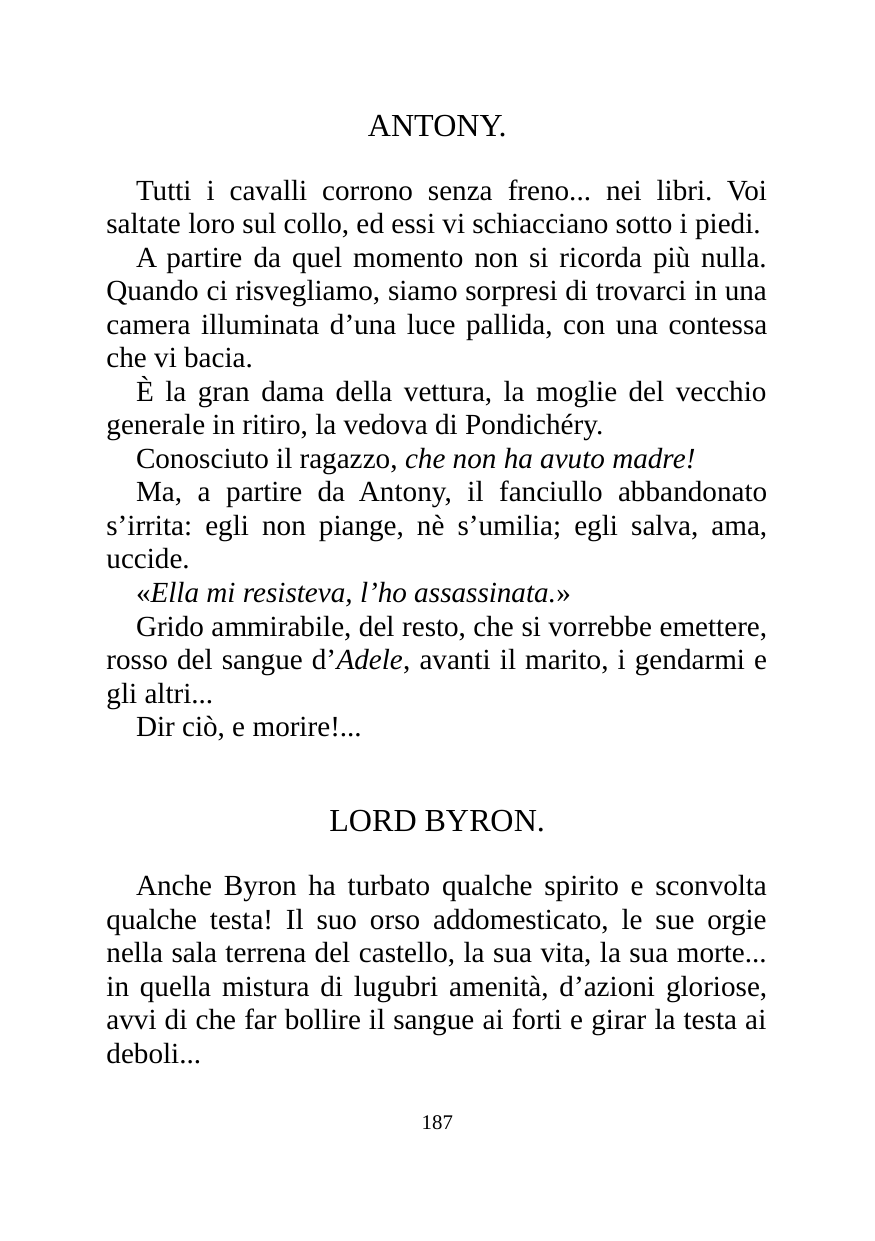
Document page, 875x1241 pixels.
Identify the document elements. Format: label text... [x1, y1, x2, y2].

text Dir ciò, e morire!... [106, 709, 768, 743]
text A partire da quel momento non si ricorda più nulla. Quando ci risvegliamo, siamo sorpresi di trovarci in una camera illuminata d’una luce pallida, con una contessa che vi bacia. [106, 240, 768, 374]
text Tutti i cavalli corrono senza freno... nei libri. Voi saltate loro sul collo, ed essi vi schiacciano sotto i piedi. [106, 173, 768, 240]
subtitle LORD BYRON. [106, 802, 768, 839]
text «Ella mi resisteva, l’ho assassinata.» [106, 575, 768, 609]
text Anche Byron ha turbato qualche spirito e sconvolta qualche testa! Il suo orso addomesticato, le sue orgie nella sala terrena del castello, la sua vita, la sua morte... in quella mistura di lugubri amenità, d’azioni gloriose, avvi di che far bollire il sangue ai forti e girar la testa ai deboli... [106, 868, 768, 1069]
text Ma, a partire da Antony, il fanciullo abbandonato s’irrita: egli non piange, nè s’umilia; egli salva, ama, uccide. [106, 474, 768, 575]
subtitle ANTONY. [106, 106, 768, 143]
text Grido ammirabile, del resto, che si vorrebbe emettere, rosso del sangue d’Adele, avanti il marito, i gendarmi e gli altri... [106, 609, 768, 709]
text Conosciuto il ragazzo, che non ha avuto madre! [106, 441, 768, 474]
text È la gran dama della vettura, la moglie del vecchio generale in ritiro, la vedova di Pondichéry. [106, 374, 768, 441]
